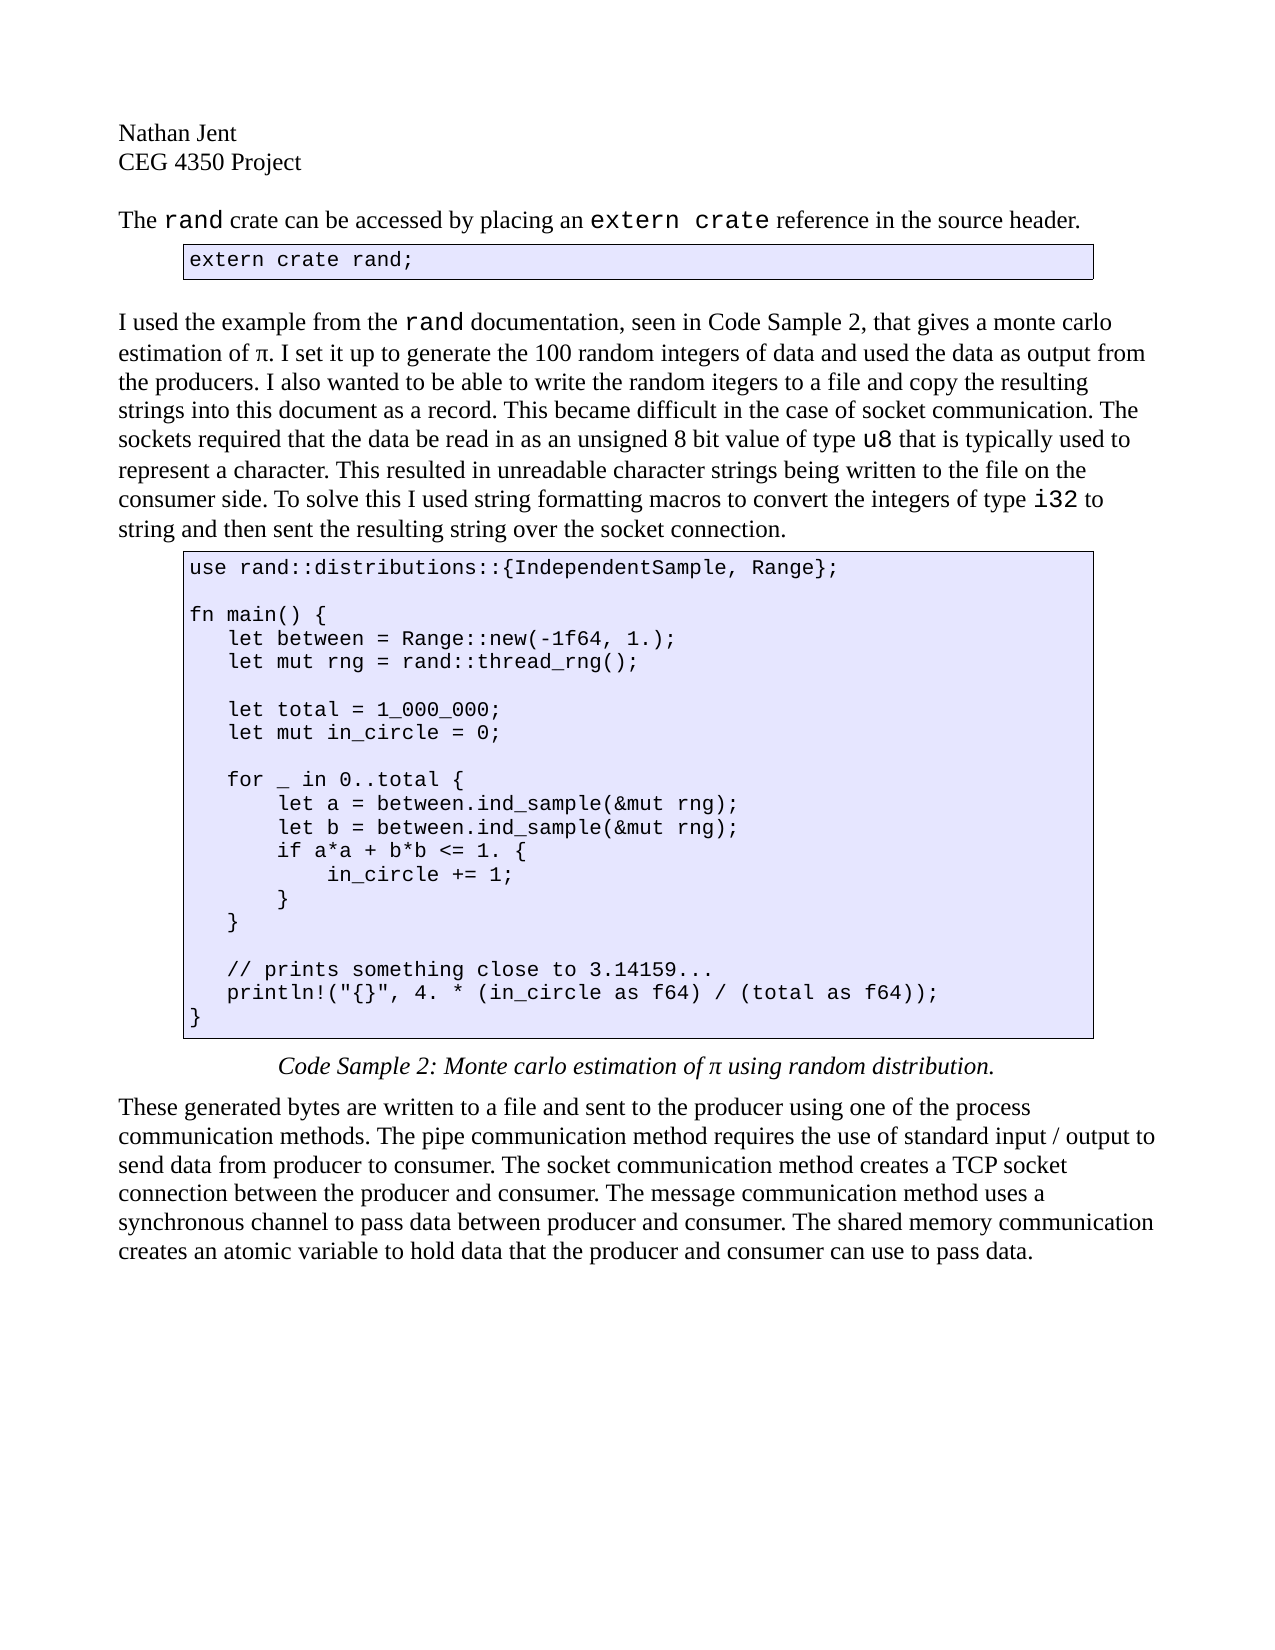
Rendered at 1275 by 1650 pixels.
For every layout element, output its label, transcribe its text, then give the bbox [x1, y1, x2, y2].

text The rand crate can be accessed by placing an extern crate reference in the source header. [118, 205, 1157, 236]
table_header use rand::distributions::{IndependentSample, Range}; fn main() { let between = Range::new(-1f64, 1.); let mut rng = rand::thread_rng(); let total = 1_000_000; let mut in_circle = 0; for _ in 0..total { let a = between.ind_sample(&mut rng); let b = between.ind_sample(&mut rng); if a*a + b*b <= 1. { in_circle += 1; } } // prints something close to 3.14159... println!("{}", 4. * (in_circle as f64) / (total as f64)); } [184, 552, 1093, 1038]
table_header extern crate rand; [184, 245, 1093, 279]
text Code Sample 2: Monte carlo estimation of π using random distribution. [118, 1051, 1157, 1080]
text These generated bytes are written to a file and sent to the producer using one of the process communication methods. The pipe communication method requires the use of standard input / output to send data from producer to consumer. The socket communication method creates a TCP socket connection between the producer and consumer. The message communication method uses a synchronous channel to pass data between producer and consumer. The shared memory communication creates an atomic variable to hold data that the producer and consumer can use to pass data. [118, 1092, 1157, 1265]
text I used the example from the rand documentation, seen in Code Sample 2, that gives a monte carlo estimation of π. I set it up to generate the 100 random integers of data and used the data as output from the producers. I also wanted to be able to write the random itegers to a file and copy the resulting strings into this document as a record. This became difficult in the case of socket communication. The sockets required that the data be read in as an unsigned 8 bit value of type u8 that is typically used to represent a character. This resulted in unreadable character strings being written to the file on the consumer side. To solve this I used string formatting macros to convert the integers of type i32 to string and then sent the resulting string over the socket connection. [118, 307, 1157, 543]
